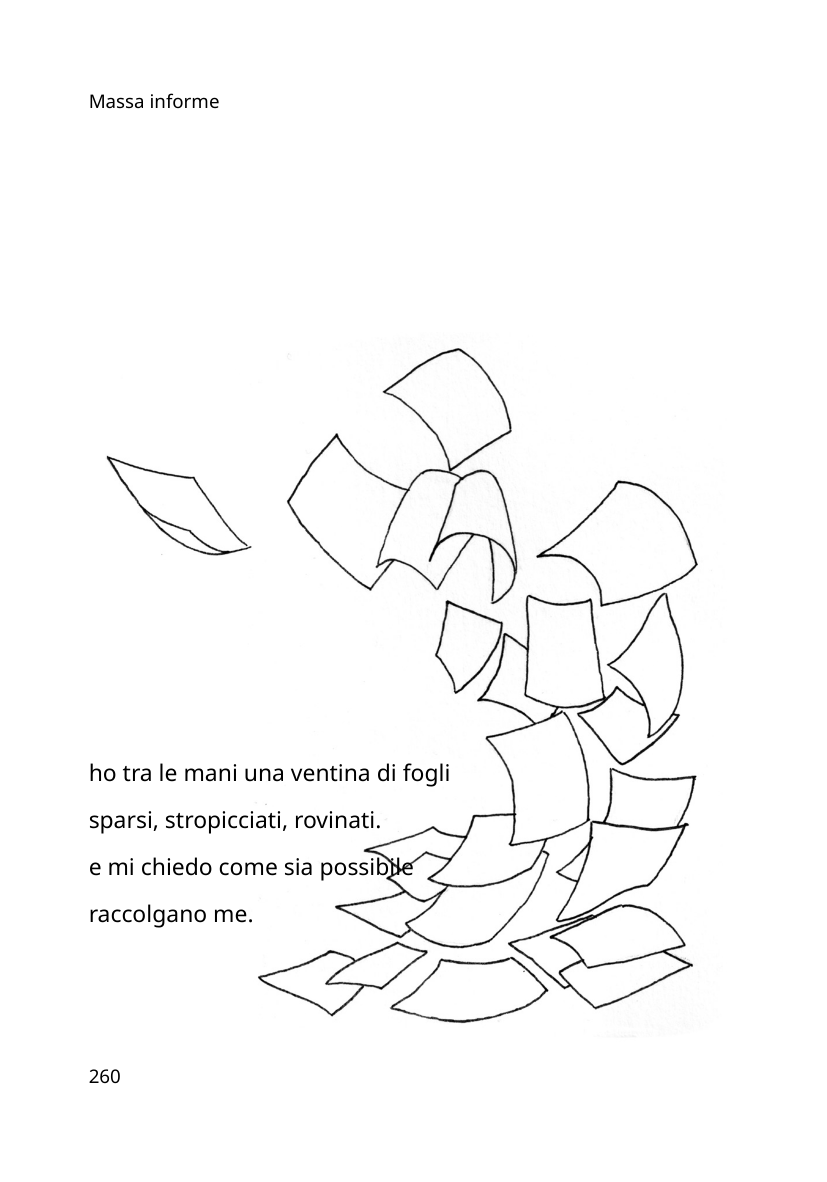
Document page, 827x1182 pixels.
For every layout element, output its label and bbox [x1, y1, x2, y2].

picture [86, 332, 737, 1052]
